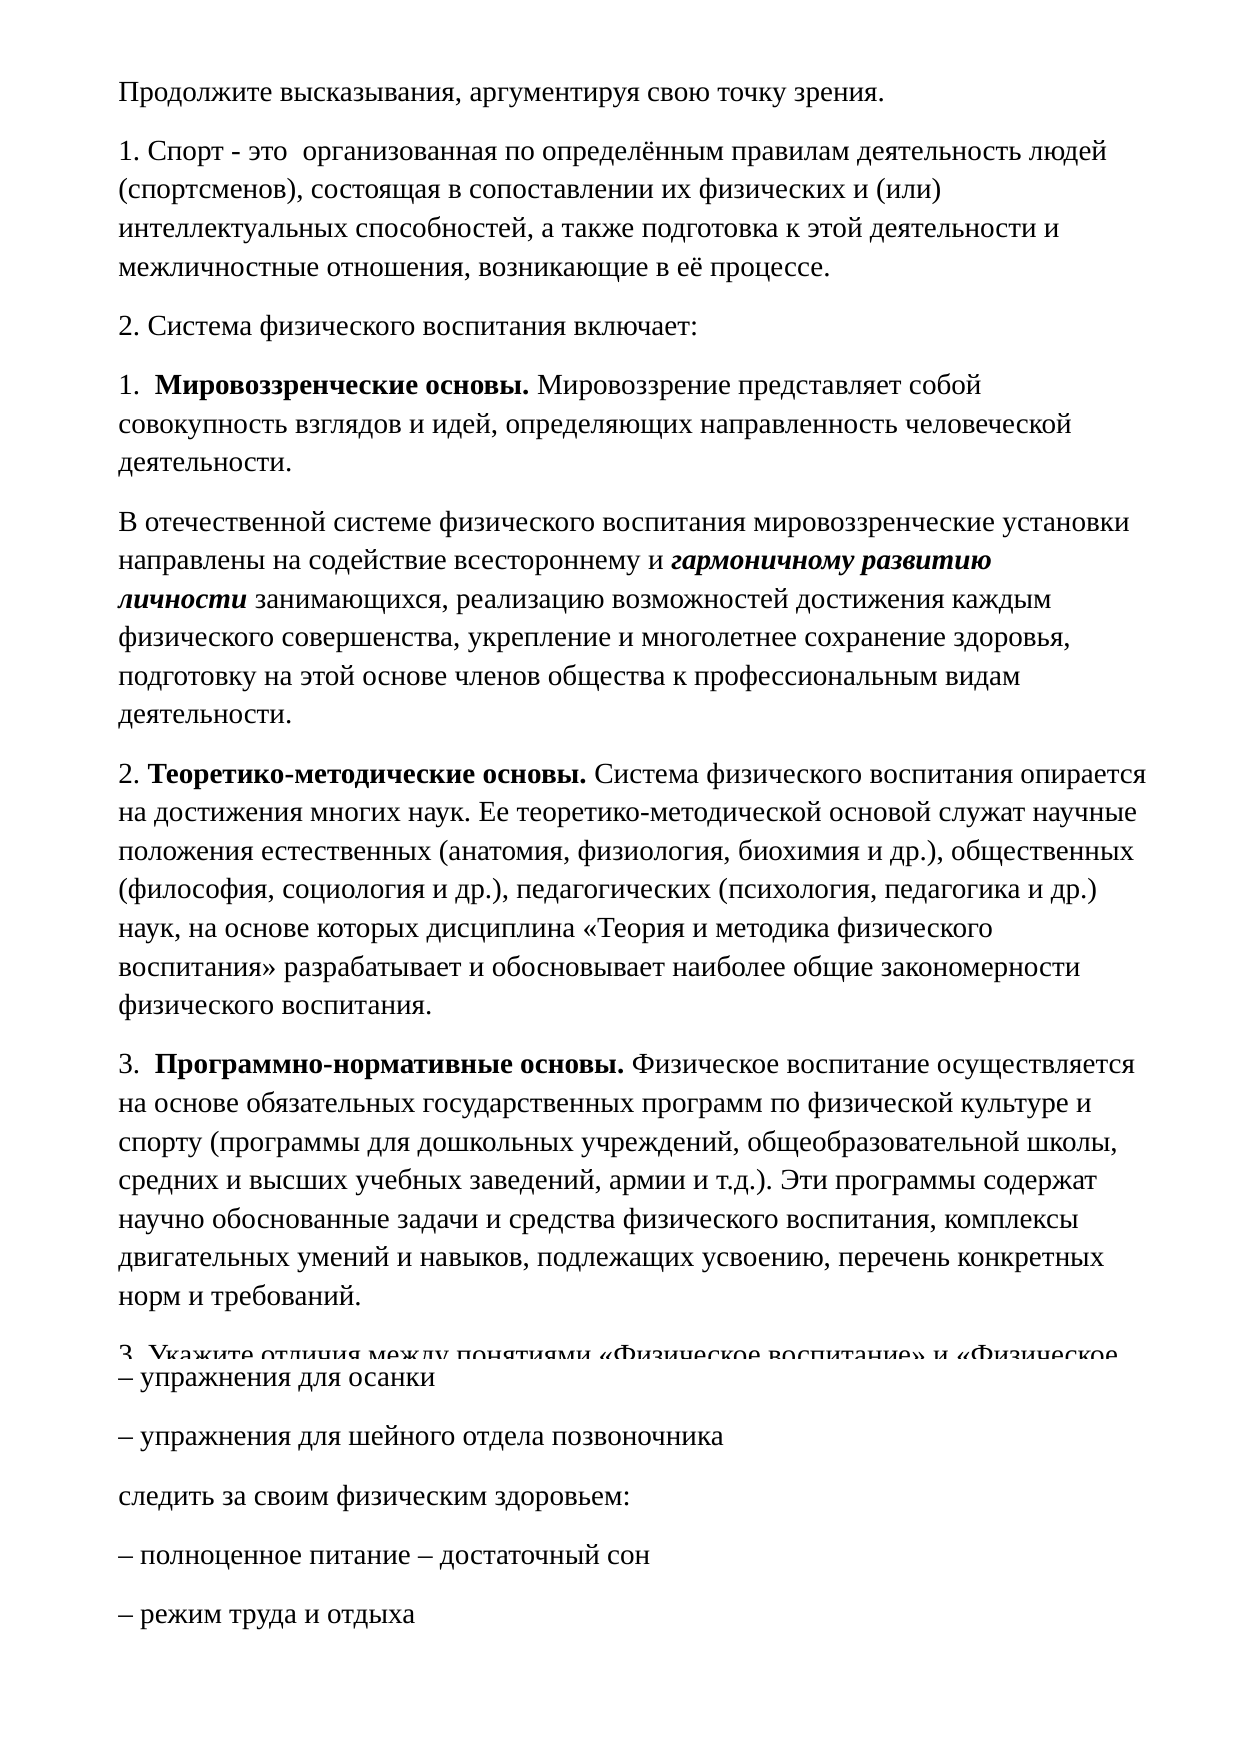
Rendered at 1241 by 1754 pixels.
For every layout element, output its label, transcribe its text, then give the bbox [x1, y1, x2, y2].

text – упражнения для шейного отдела позвоночника [118, 1418, 1152, 1452]
text следить за своим физическим здоровьем: [118, 1478, 1152, 1511]
text – полноценное питание – достаточный сон [118, 1537, 1152, 1571]
text – упражнения для осанки [118, 1359, 1152, 1392]
text – режим труда и отдыха [118, 1596, 1152, 1630]
